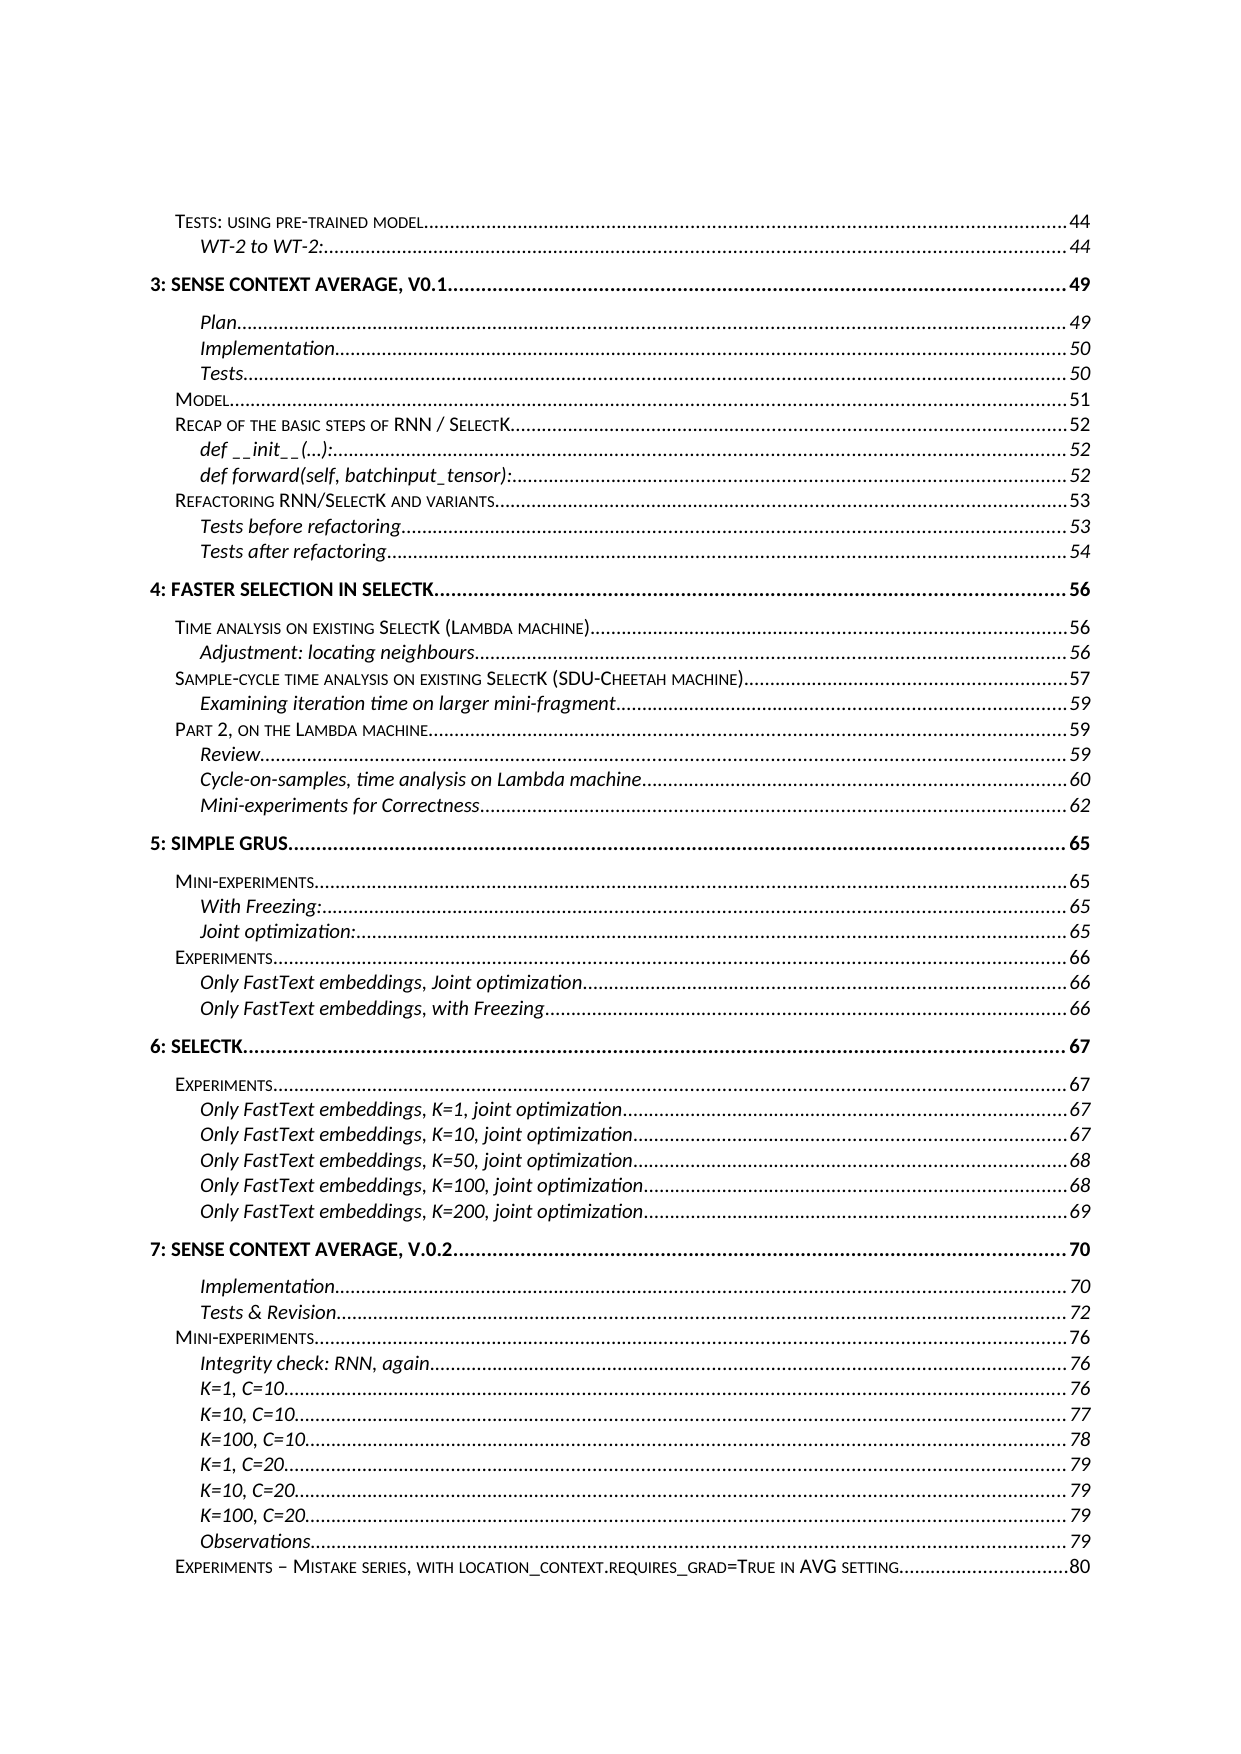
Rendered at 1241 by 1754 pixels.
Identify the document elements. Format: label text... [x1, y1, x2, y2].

text K=10, C=20 79 [200, 1477, 1090, 1502]
text Implementation 50 [200, 335, 1090, 360]
text Mini-experiments for Correctness 62 [200, 792, 1090, 817]
text Only FastText embeddings, Joint optimization 66 [200, 969, 1090, 995]
text Recap of the basic steps of RNN / SelectK 52 [175, 411, 1090, 437]
text Part 2, on the Lambda machine 59 [175, 716, 1090, 741]
text K=10, C=10 77 [200, 1401, 1090, 1426]
text Tests & Revision 72 [200, 1299, 1090, 1324]
text Time analysis on existing SelectK (Lambda machine) 56 [175, 614, 1090, 639]
text WT-2 to WT-2: 44 [200, 234, 1090, 259]
text Experiments 66 [175, 944, 1090, 969]
text Implementation 70 [200, 1274, 1090, 1299]
text Mini-experiments 76 [175, 1324, 1090, 1350]
text Only FastText embeddings, K=10, joint optimization 67 [200, 1122, 1090, 1147]
text Tests 50 [200, 360, 1090, 386]
text 5: Simple GRUs 65 [150, 830, 1090, 855]
text Joint optimization: 65 [200, 919, 1090, 944]
text Tests before refactoring 53 [200, 513, 1090, 538]
text Only FastText embeddings, K=1, joint optimization 67 [200, 1096, 1090, 1122]
text Model 51 [175, 386, 1090, 411]
text Experiments 67 [175, 1071, 1090, 1096]
text K=100, C=10 78 [200, 1426, 1090, 1452]
text Review 59 [200, 741, 1090, 767]
text Cycle-on-samples, time analysis on Lambda machine 60 [200, 767, 1090, 792]
text Examining iteration time on larger mini-fragment 59 [200, 690, 1090, 716]
text K=100, C=20 79 [200, 1502, 1090, 1528]
text 6: SelectK 67 [150, 1033, 1090, 1058]
text Only FastText embeddings, with Freezing 66 [200, 995, 1090, 1020]
text K=1, C=20 79 [200, 1452, 1090, 1477]
text K=1, C=10 76 [200, 1375, 1090, 1401]
text def forward(self, batchinput_tensor): 52 [200, 462, 1090, 487]
text With Freezing: 65 [200, 893, 1090, 919]
text Only FastText embeddings, K=50, joint optimization 68 [200, 1147, 1090, 1172]
text Observations 79 [200, 1528, 1090, 1553]
text 7: Sense Context Average, v.0.2 70 [150, 1236, 1090, 1261]
text Tests: using pre-trained model 44 [175, 208, 1090, 234]
text 3: Sense context average, v0.1 49 [150, 272, 1090, 297]
text Plan 49 [200, 309, 1090, 335]
text Mini-experiments 65 [175, 868, 1090, 893]
text Only FastText embeddings, K=100, joint optimization 68 [200, 1172, 1090, 1198]
text Adjustment: locating neighbours 56 [200, 639, 1090, 665]
text Tests after refactoring 54 [200, 538, 1090, 564]
text Only FastText embeddings, K=200, joint optimization 69 [200, 1198, 1090, 1223]
text Refactoring RNN/SelectK and variants 53 [175, 487, 1090, 513]
text Experiments – Mistake series, with location_context.requires_grad=True in AVG setting 80 [175, 1553, 1090, 1579]
text Sample-cycle time analysis on existing SelectK (SDU-Cheetah machine) 57 [175, 665, 1090, 690]
text 4: Faster selection in SelectK 56 [150, 576, 1090, 602]
text Integrity check: RNN, again 76 [200, 1350, 1090, 1375]
text def __init__(…): 52 [200, 437, 1090, 462]
